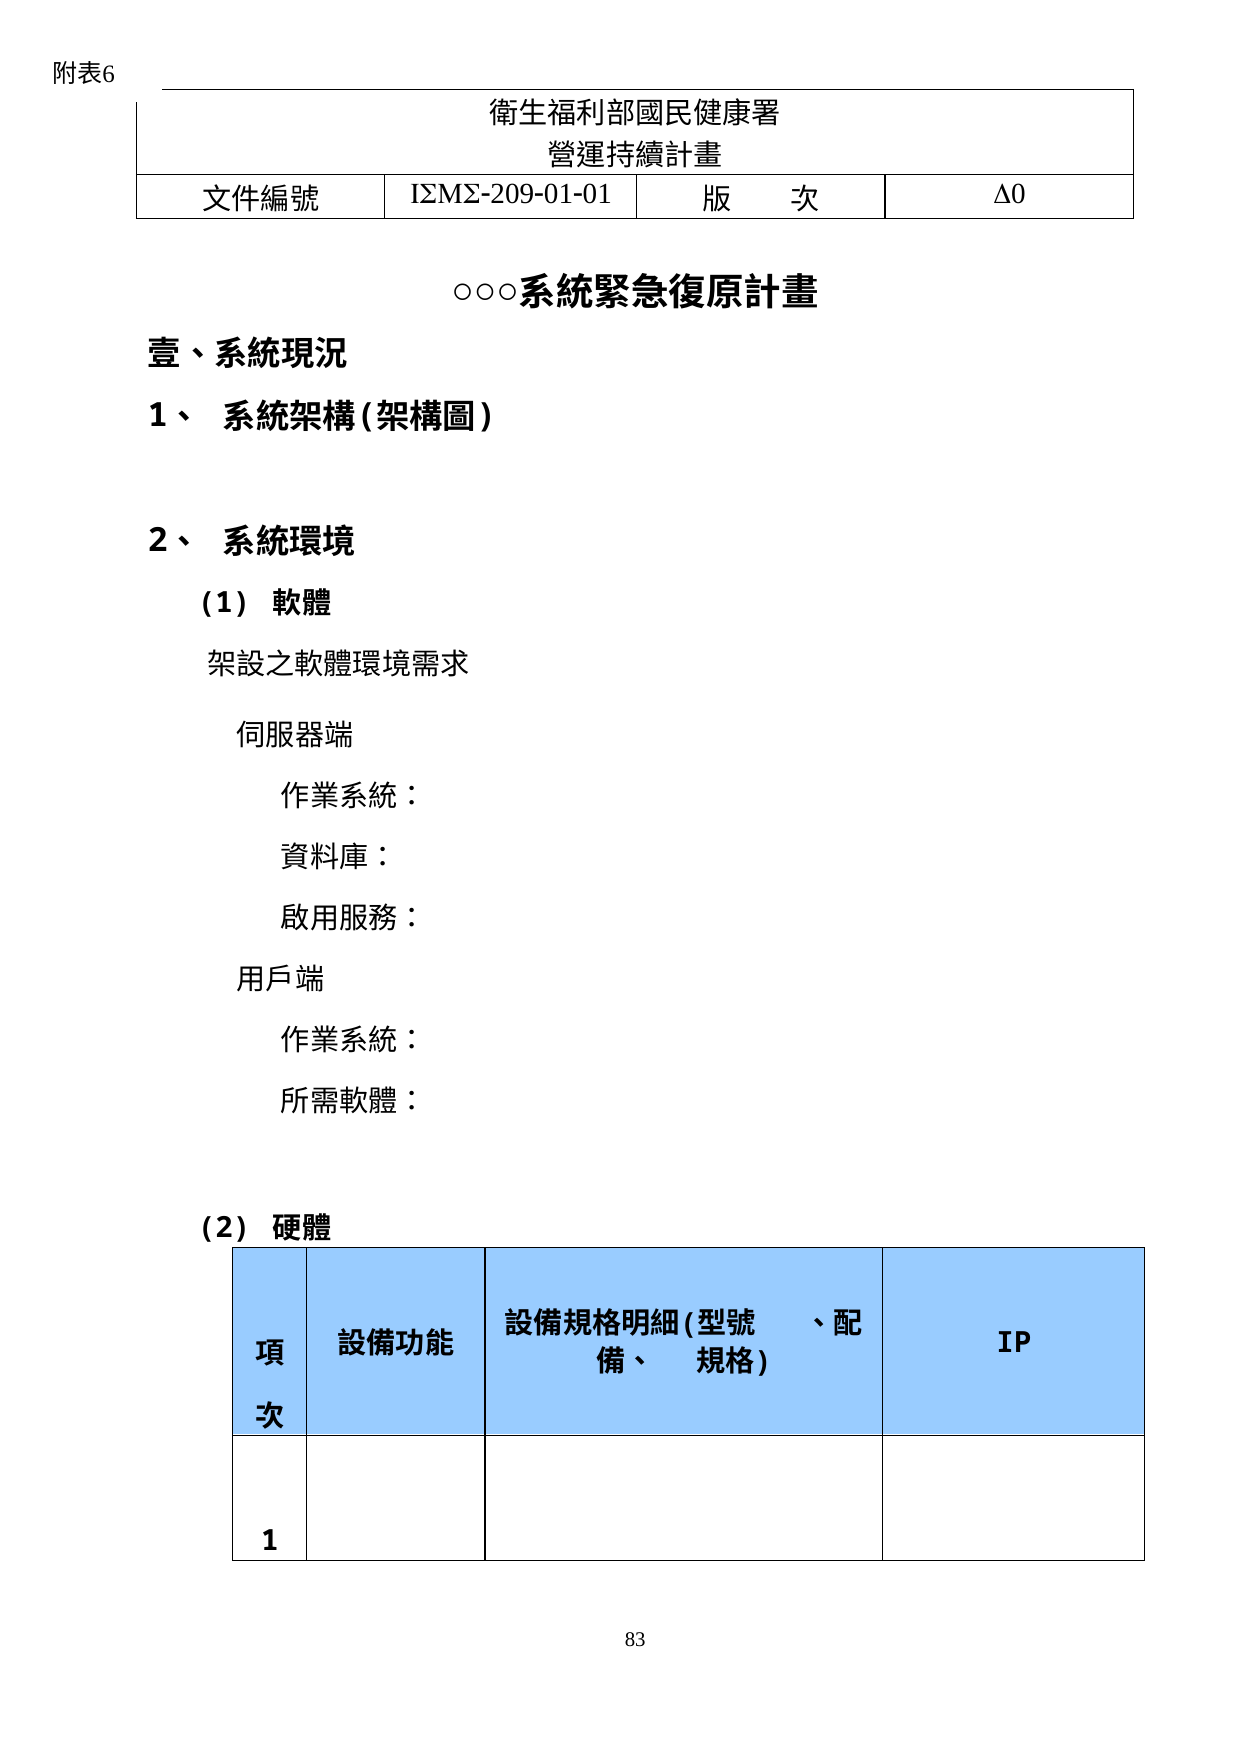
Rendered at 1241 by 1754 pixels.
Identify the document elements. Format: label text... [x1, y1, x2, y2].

table_header 設備規格明細(型號 、配備、 規格) [486, 1248, 882, 1434]
text 伺服器端 [236, 711, 1122, 753]
table_cell [307, 1436, 484, 1559]
text 用戶端 [236, 955, 1122, 998]
text [37, 46, 162, 102]
text 啟用服務： [281, 894, 1122, 937]
table_cell [486, 1436, 882, 1559]
table_cell 1 [233, 1436, 306, 1559]
text 架設之軟體環境需求 [207, 641, 1122, 683]
list 系統環境 [148, 497, 1122, 559]
list 系統現況 [148, 309, 1122, 372]
table_header 項次 [233, 1248, 306, 1434]
table_cell [883, 1436, 1144, 1559]
text 作業系統： [281, 1016, 1122, 1059]
list 軟體 [198, 559, 1122, 622]
text 附表 [52, 53, 147, 89]
text 資料庫： [281, 833, 1122, 876]
table_header 設備功能 [307, 1248, 484, 1434]
text 作業系統： [281, 772, 1122, 814]
list 系統架構(架構圖) [148, 372, 1122, 434]
table_header IP [883, 1248, 1144, 1434]
list 硬體 [198, 1184, 1122, 1247]
text 所需軟體： [281, 1077, 1122, 1120]
text ○○○系統緊急復原計畫 [148, 247, 1122, 309]
